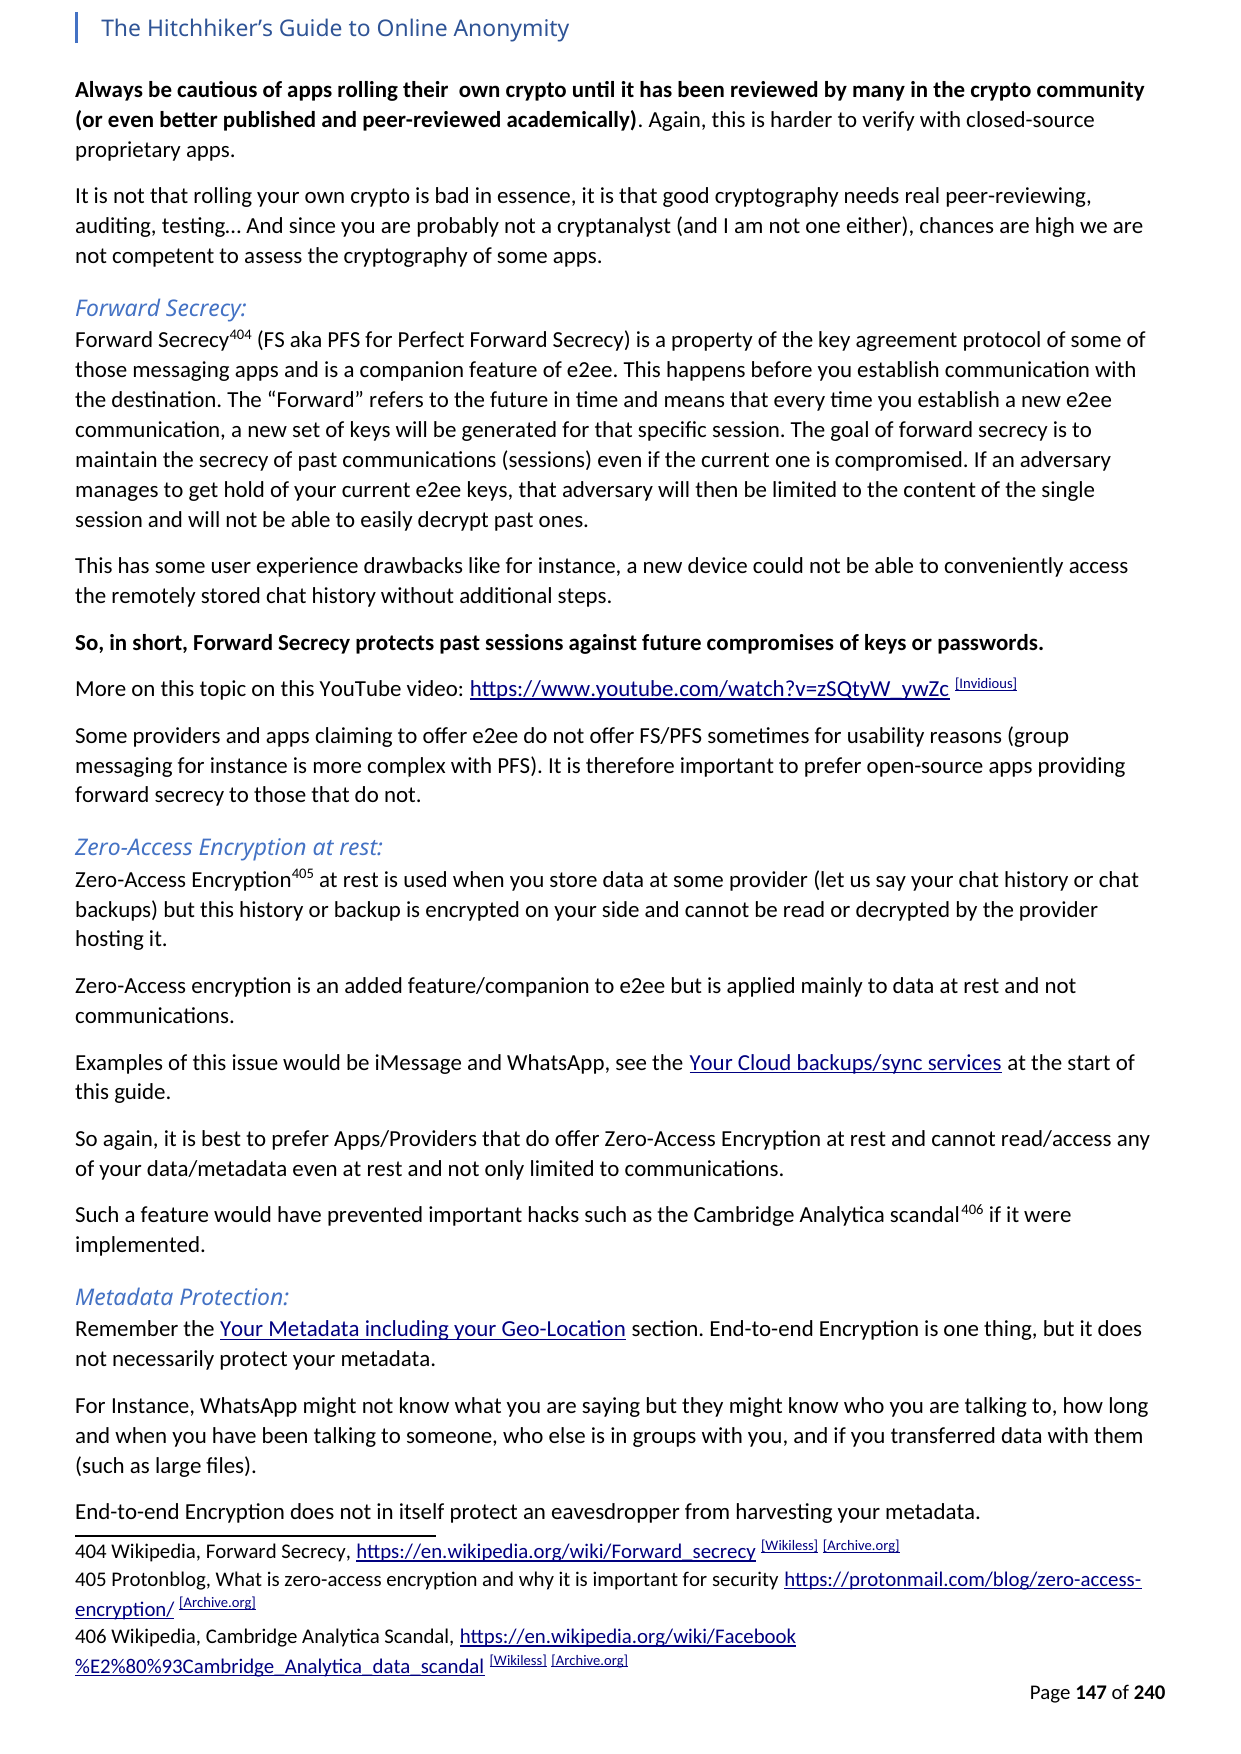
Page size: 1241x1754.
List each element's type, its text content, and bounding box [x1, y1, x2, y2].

text This has some user experience drawbacks like for instance, a new device could not be able to conveniently access the remotely stored chat history without additional steps. [75, 551, 1165, 609]
text For Instance, WhatsApp might not know what you are saying but they might know who you are talking to, how long and when you have been talking to someone, who else is in groups with you, and if you transferred data with them (such as large files). [75, 1391, 1165, 1479]
text Zero-Access encryption is an added feature/companion to e2ee but is applied mainly to data at rest and not communications. [75, 971, 1165, 1029]
text More on this topic on this YouTube video: https://www.youtube.com/watch?v=zSQtyW_ywZc [Invidious] [75, 674, 1165, 702]
text Always be cautious of apps rolling their own crypto until it has been reviewed by many in the crypto community (or even better published and peer-reviewed academically). Again, this is harder to verify with closed-source proprietary apps. [75, 75, 1165, 163]
subtitle Forward Secrecy: [75, 292, 1165, 323]
text So again, it is best to prefer Apps/Providers that do offer Zero-Access Encryption at rest and cannot read/access any of your data/metadata even at rest and not only limited to communications. [75, 1124, 1165, 1182]
text Examples of this issue would be iMessage and WhatsApp, see the Your Cloud backups/sync services at the start of this guide. [75, 1048, 1165, 1106]
text Some providers and apps claiming to offer e2ee do not offer FS/PFS sometimes for usability reasons (group messaging for instance is more complex with PFS). It is therefore important to prefer open-source apps providing forward secrecy to those that do not. [75, 721, 1165, 809]
text Wikipedia, Forward Secrecy, https://en.wikipedia.org/wiki/Forward_secrecy [Wikiless] [Archive.org] [75, 1537, 1165, 1564]
text Such a feature would have prevented important hacks such as the Cambridge Analytica scandal if it were implemented. [75, 1201, 1165, 1258]
text Remember the Your Metadata including your Geo-Location section. End-to-end Encryption is one thing, but it does not necessarily protect your metadata. [75, 1314, 1165, 1372]
text Wikipedia, Cambridge Analytica Scandal, https://en.wikipedia.org/wiki/Facebook%E2%80%93Cambridge_Analytica_data_scandal [Wikiless] [Archive.org] [75, 1624, 1165, 1679]
text Forward Secrecy (FS aka PFS for Perfect Forward Secrecy) is a property of the key agreement protocol of some of those messaging apps and is a companion feature of e2ee. This happens before you establish communication with the destination. The “Forward” refers to the future in time and means that every time you establish a new e2ee communication, a new set of keys will be generated for that specific session. The goal of forward secrecy is to maintain the secrecy of past communications (sessions) even if the current one is compromised. If an adversary manages to get hold of your current e2ee keys, that adversary will then be limited to the content of the single session and will not be able to easily decrypt past ones. [75, 325, 1165, 533]
text Protonblog, What is zero-access encryption and why it is important for security https://protonmail.com/blog/zero-access-encryption/ [Archive.org] [75, 1566, 1165, 1622]
text End-to-end Encryption does not in itself protect an eavesdropper from harvesting your metadata. [75, 1497, 1165, 1525]
text It is not that rolling your own crypto is bad in essence, it is that good cryptography needs real peer-reviewing, auditing, testing… And since you are probably not a cryptanalyst (and I am not one either), chances are high we are not competent to assess the cryptography of some apps. [75, 181, 1165, 269]
subtitle Metadata Protection: [75, 1281, 1165, 1312]
text So, in short, Forward Secrecy protects past sessions against future compromises of keys or passwords. [75, 628, 1165, 656]
subtitle Zero-Access Encryption at rest: [75, 831, 1165, 863]
text Zero-Access Encryption at rest is used when you store data at some provider (let us say your chat history or chat backups) but this history or backup is encrypted on your side and cannot be read or decrypted by the provider hosting it. [75, 865, 1165, 953]
